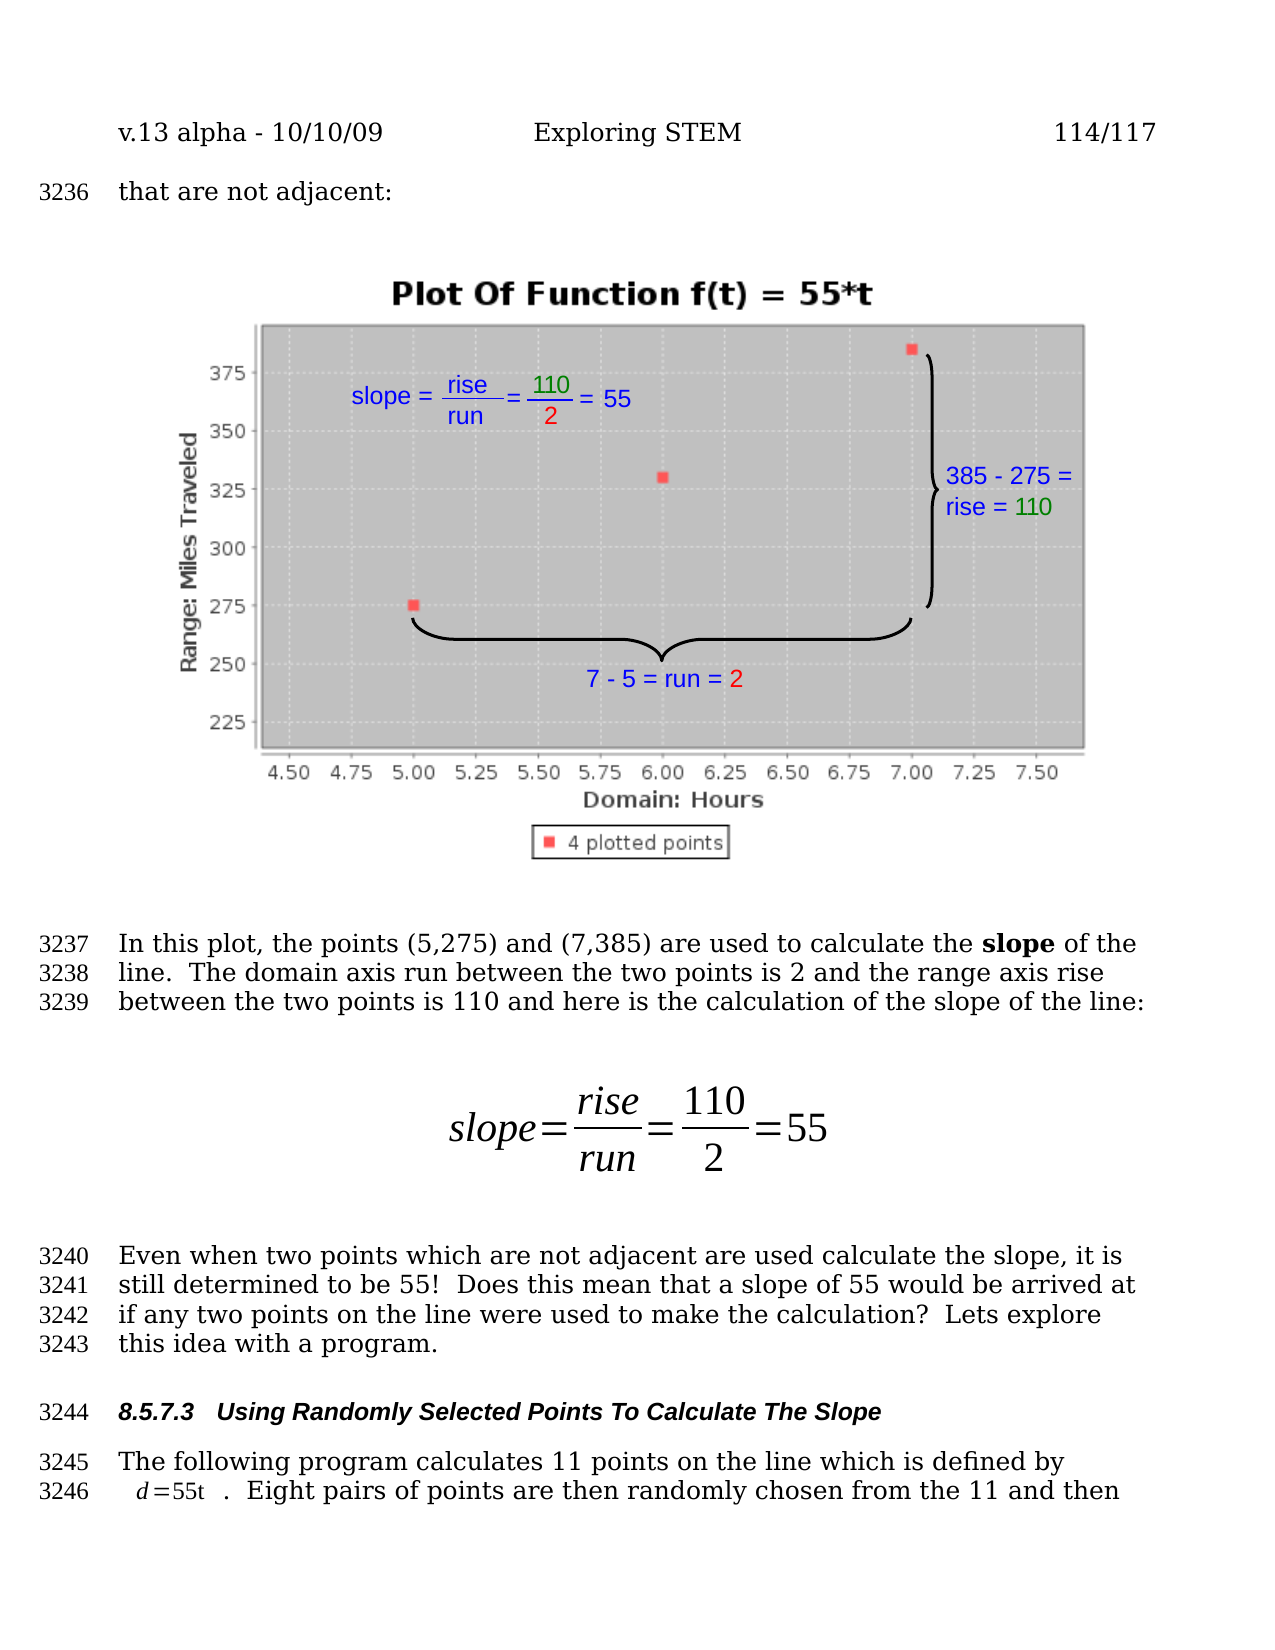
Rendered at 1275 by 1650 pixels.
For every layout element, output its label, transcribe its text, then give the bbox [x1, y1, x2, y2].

text In this plot, the points (5,275) and (7,385) are used to calculate the slope of the line. The domain axis run between the two points is 2 and the range axis rise between the two points is 110 and here is the calculation of the slope of the line: [118, 929, 1157, 1016]
text The following program calculates 11 points on the line which is defined by. Eight pairs of points are then randomly chosen from the 11 and then [118, 1447, 1157, 1506]
text that are not adjacent: [118, 177, 1157, 206]
text Even when two points which are not adjacent are used calculate the slope, it is still determined to be 55! Does this mean that a slope of 55 would be arrived at if any two points on the line were used to make the calculation? Lets explore this idea with a program. [118, 1241, 1157, 1358]
subtitle Using Randomly Selected Points To Calculate The Slope [118, 1397, 1157, 1426]
